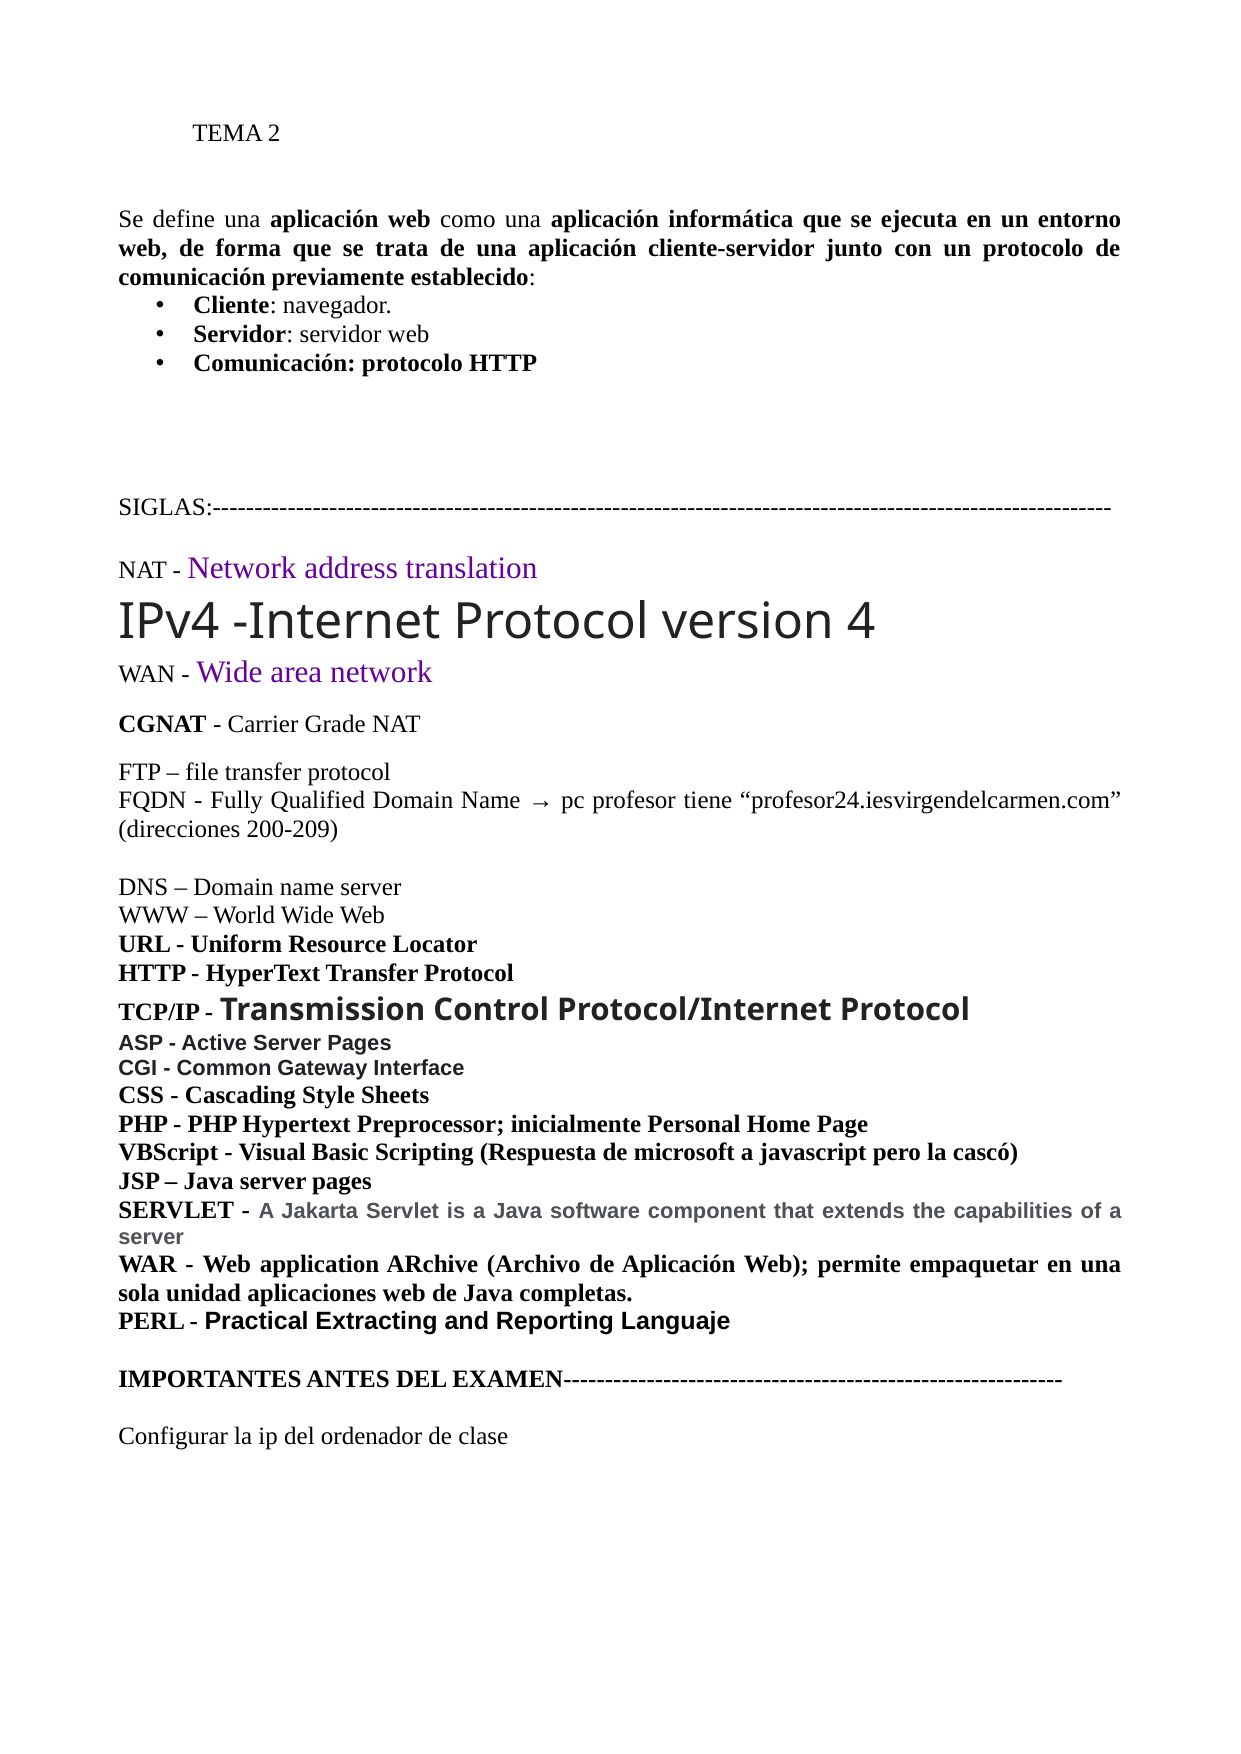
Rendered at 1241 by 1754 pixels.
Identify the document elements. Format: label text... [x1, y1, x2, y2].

text URL - Uniform Resource Locator [118, 929, 1122, 958]
text PHP - PHP Hypertext Preprocessor; inicialmente Personal Home Page [118, 1109, 1122, 1137]
list Comunicación: protocolo HTTP [156, 348, 1122, 377]
text WAN - Wide area network [118, 653, 1122, 689]
text VBScript - Visual Basic Scripting (Respuesta de microsoft a javascript pero la cascó) [118, 1137, 1122, 1166]
text NAT - Network address translation [118, 549, 1122, 585]
text Se define una aplicación web como una aplicación informática que se ejecuta en un entorno web, de forma que se trata de una aplicación cliente-servidor junto con un protocolo de comunicación previamente establecido: [118, 204, 1122, 291]
text FQDN - Fully Qualified Domain Name → pc profesor tiene “profesor24.iesvirgendelcarmen.com” (direcciones 200-209) [118, 786, 1122, 843]
text JSP – Java server pages [118, 1166, 1122, 1195]
text PERL - Practical Extracting and Reporting Languaje [118, 1306, 1122, 1335]
text TCP/IP - Transmission Control Protocol/Internet Protocol [118, 987, 1122, 1029]
text WWW – World Wide Web [118, 901, 1122, 929]
text CSS - Cascading Style Sheets [118, 1080, 1122, 1109]
text SIGLAS:------------------------------------------------------------------------------------------------------------ [118, 492, 1122, 521]
list Cliente: navegador. [156, 291, 1122, 319]
text CGI - Common Gateway Interface [118, 1055, 1122, 1080]
text IPv4 -Internet Protocol version 4 [118, 585, 1122, 653]
text FTP – file transfer protocol [118, 757, 1122, 786]
text SERVLET - A Jakarta Servlet is a Java software component that extends the capabilities of a server [118, 1195, 1122, 1249]
text TEMA 2 [118, 118, 1122, 147]
text HTTP - HyperText Transfer Protocol [118, 958, 1122, 987]
list Servidor: servidor web [156, 319, 1122, 348]
text IMPORTANTES ANTES DEL EXAMEN------------------------------------------------------------ [118, 1364, 1122, 1393]
text WAR - Web application ARchive (Archivo de Aplicación Web); permite empaquetar en una sola unidad aplicaciones web de Java completas. [118, 1249, 1122, 1306]
text Configurar la ip del ordenador de clase [118, 1421, 1122, 1450]
text ASP - Active Server Pages [118, 1029, 1122, 1055]
text DNS – Domain name server [118, 872, 1122, 901]
text CGNAT - Carrier Grade NAT [118, 709, 1122, 738]
